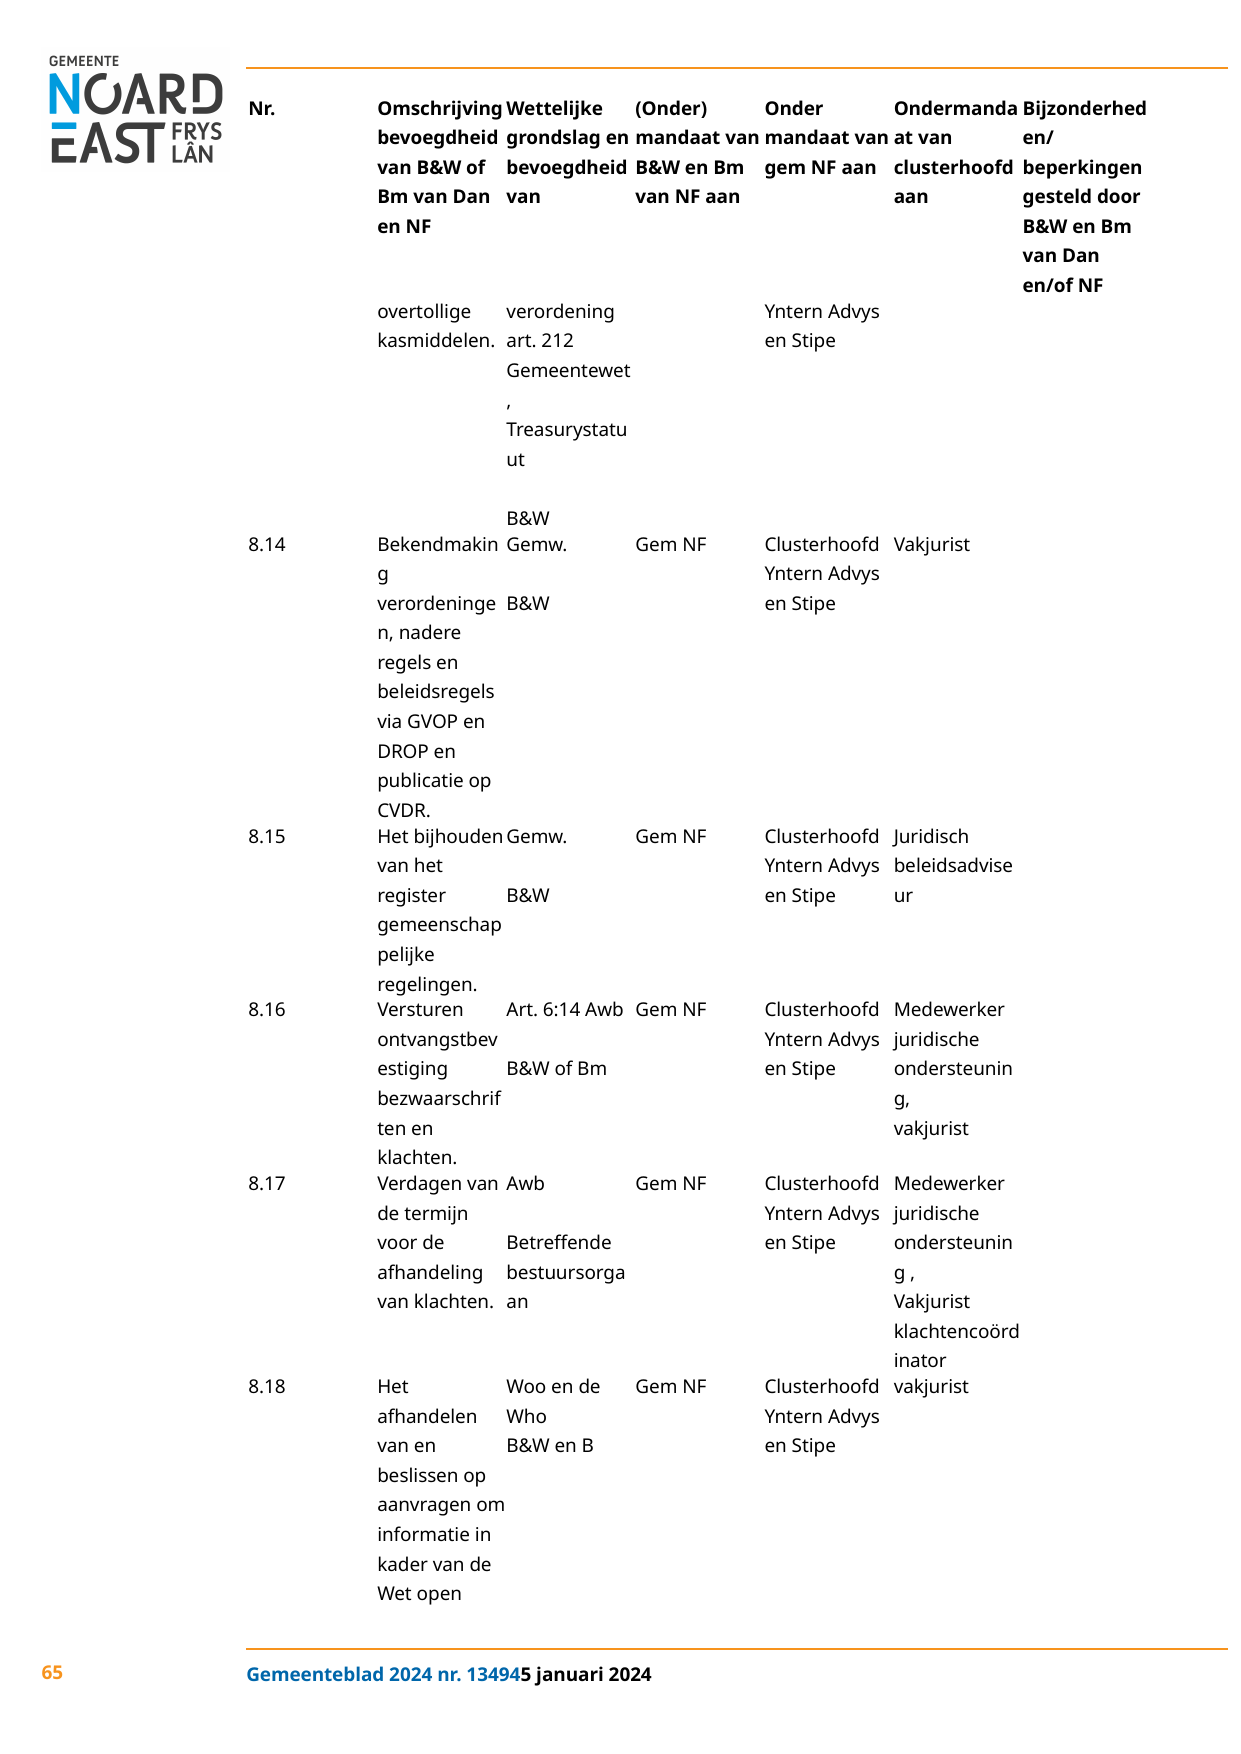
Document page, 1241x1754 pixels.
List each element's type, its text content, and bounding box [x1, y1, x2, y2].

table_cell Gem NF [635, 531, 764, 823]
table_cell Woo en de Who B&W en B [506, 1373, 635, 1606]
table_cell [1023, 1170, 1152, 1373]
table_header Nr. [248, 95, 377, 298]
table_cell [1023, 531, 1152, 823]
table_cell Vakjurist [894, 531, 1022, 823]
table_cell 8.15 [248, 823, 377, 996]
table_header Omschrijving bevoegdheid van B&W of Bm van Dan en NF [377, 95, 506, 298]
table_cell Clusterhoofd Yntern Advys en Stipe [764, 1373, 893, 1606]
table_cell overtollige kasmiddelen. [377, 298, 506, 531]
table_cell Bekendmaking verordeningen, nadere regels en beleidsregels via GVOP en DROP en publicatie op CVDR. [377, 531, 506, 823]
table_cell Gemw. B&W [506, 531, 635, 823]
table_cell Gem NF [635, 823, 764, 996]
table_cell Het bijhouden van het register gemeenschappelijke regelingen. [377, 823, 506, 996]
table_cell Clusterhoofd Yntern Advys en Stipe [764, 996, 893, 1170]
table_cell Verdagen van de termijn voor de afhandeling van klachten. [377, 1170, 506, 1373]
table_cell Juridisch beleidsadviseur [894, 823, 1022, 996]
table_cell Medewerker juridische ondersteuning , Vakjurist klachtencoördinator [894, 1170, 1022, 1373]
table_cell Yntern Advys en Stipe [764, 298, 893, 531]
table_cell verordening art. 212 Gemeentewet, Treasurystatuut B&W [506, 298, 635, 531]
table_cell [1023, 996, 1152, 1170]
table_cell Het afhandelen van en beslissen op aanvragen om informatie in kader van de Wet open [377, 1373, 506, 1606]
table_cell Clusterhoofd Yntern Advys en Stipe [764, 531, 893, 823]
table_cell [894, 298, 1022, 531]
table_cell [635, 298, 764, 531]
table_cell vakjurist [894, 1373, 1022, 1606]
table_cell Versturen ontvangstbevestiging bezwaarschriften en klachten. [377, 996, 506, 1170]
table_cell 8.14 [248, 531, 377, 823]
table_cell Gem NF [635, 1170, 764, 1373]
table_header (Onder) mandaat van B&W en Bm van NF aan [635, 95, 764, 298]
table_cell Art. 6:14 Awb B&W of Bm [506, 996, 635, 1170]
table_cell 8.18 [248, 1373, 377, 1606]
picture [41, 47, 231, 172]
table_cell [1023, 823, 1152, 996]
table_cell [1023, 298, 1152, 531]
table_cell Awb Betreffende bestuursorgaan [506, 1170, 635, 1373]
table_header Bijzonderheden/beperkingen gesteld door B&W en Bm van Dan en/of NF [1023, 95, 1152, 298]
table_cell Clusterhoofd Yntern Advys en Stipe [764, 823, 893, 996]
table_header Onder mandaat van gem NF aan [764, 95, 893, 298]
table_header Ondermandaat van clusterhoofd aan [894, 95, 1022, 298]
table_cell 8.17 [248, 1170, 377, 1373]
table_cell Gem NF [635, 1373, 764, 1606]
table_cell Gemw. B&W [506, 823, 635, 996]
table_cell 8.16 [248, 996, 377, 1170]
table_cell [248, 298, 377, 531]
table_cell Medewerker juridische ondersteuning, vakjurist [894, 996, 1022, 1170]
table_cell Clusterhoofd Yntern Advys en Stipe [764, 1170, 893, 1373]
table_header Wettelijke grondslag en bevoegdheid van [506, 95, 635, 298]
table_cell [1023, 1373, 1152, 1606]
table_cell Gem NF [635, 996, 764, 1170]
